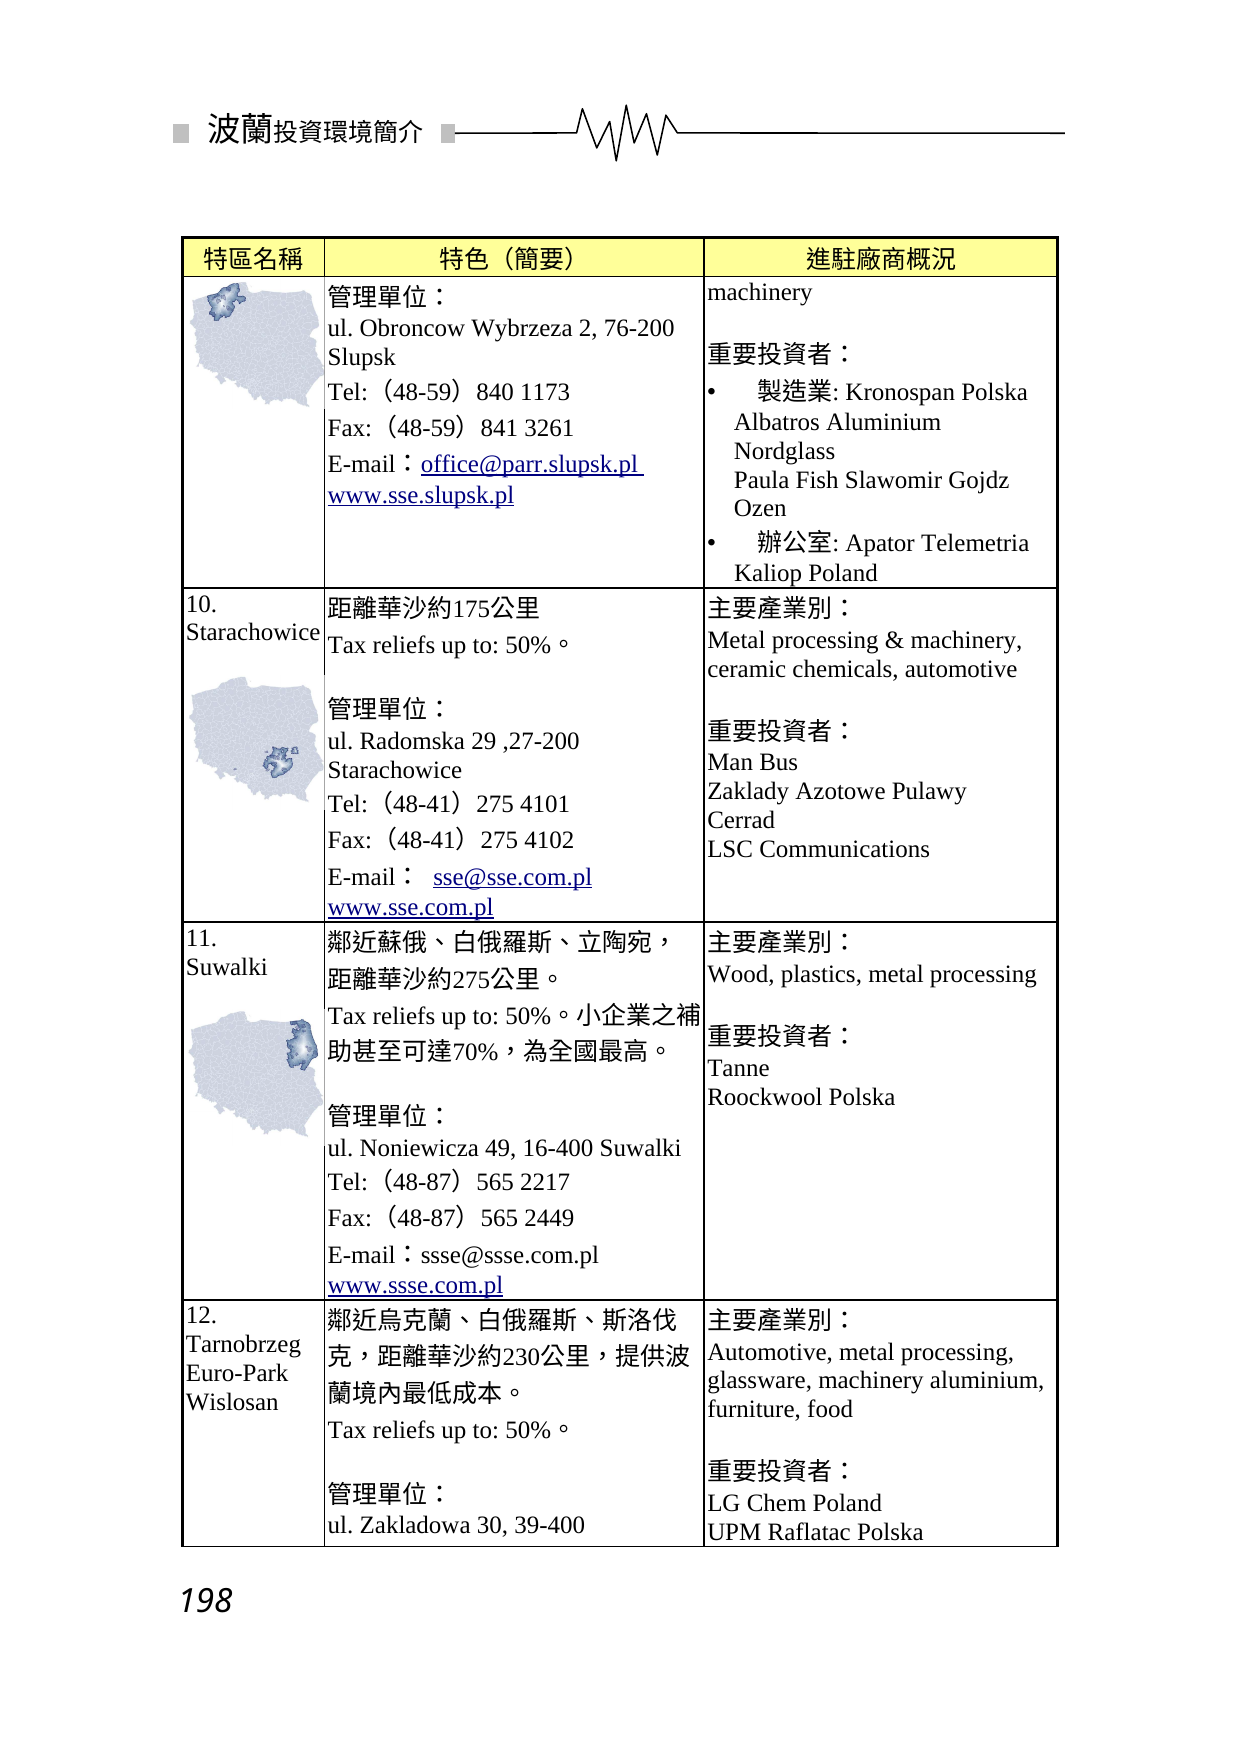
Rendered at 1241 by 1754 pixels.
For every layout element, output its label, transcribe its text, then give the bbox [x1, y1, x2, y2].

table_cell 主要產業別： Automotive, metal processing, glassware, machinery aluminium, furniture, food 重要投資者： LG Chem Poland UPM Raflatac Polska [705, 1301, 1056, 1546]
table_cell 距離華沙約175公里 Tax reliefs up to: 50%。 管理單位： ul. Radomska 29 ,27-200 Starachowice Tel:（48-41）275 4101 Fax:（48-41）275 4102 E-mail： sse@sse.com.pl www.sse.com.pl [325, 589, 703, 921]
table_cell 10. Starachowice [184, 589, 324, 921]
table_header 進駐廠商概況 [705, 239, 1056, 276]
table_cell machinery 重要投資者： 製造業: Kronospan Polska Albatros Aluminium Nordglass Paula Fish Slawomir Gojdz Ozen 辦公室: Apator Telemetria Kaliop Poland [705, 277, 1056, 587]
table_cell 主要產業別： Metal processing & machinery, ceramic chemicals, automotive 重要投資者： Man Bus Zaklady Azotowe Pulawy Cerrad LSC Communications [705, 589, 1056, 921]
table_cell 主要產業別： Wood, plastics, metal processing 重要投資者： Tanne Roockwool Polska [705, 923, 1056, 1299]
table_cell 12. Tarnobrzeg Euro-Park Wislosan [184, 1301, 324, 1546]
table_cell 鄰近蘇俄、白俄羅斯、立陶宛，距離華沙約275公里。 Tax reliefs up to: 50%。小企業之補助甚至可達70%，為全國最高。 管理單位： ul. Noniewicza 49, 16-400 Suwalki Tel:（48-87）565 2217 Fax:（48-87）565 2449 E-mail：ssse@ssse.com.pl www.ssse.com.pl [325, 923, 703, 1299]
table_cell 11. Suwalki [184, 923, 324, 1299]
table_header 特區名稱 [184, 239, 324, 276]
table_cell 鄰近烏克蘭、白俄羅斯、斯洛伐克，距離華沙約230公里，提供波蘭境內最低成本。 Tax reliefs up to: 50%。 管理單位： ul. Zakladowa 30, 39-400 [325, 1301, 703, 1546]
table_header 特色（簡要） [325, 239, 703, 276]
table_cell [184, 277, 324, 587]
table_cell 管理單位： ul. Obroncow Wybrzeza 2, 76-200 Slupsk Tel:（48-59）840 1173 Fax:（48-59）841 3261 E-mail：office@parr.slupsk.pl www.sse.slupsk.pl [325, 277, 703, 587]
